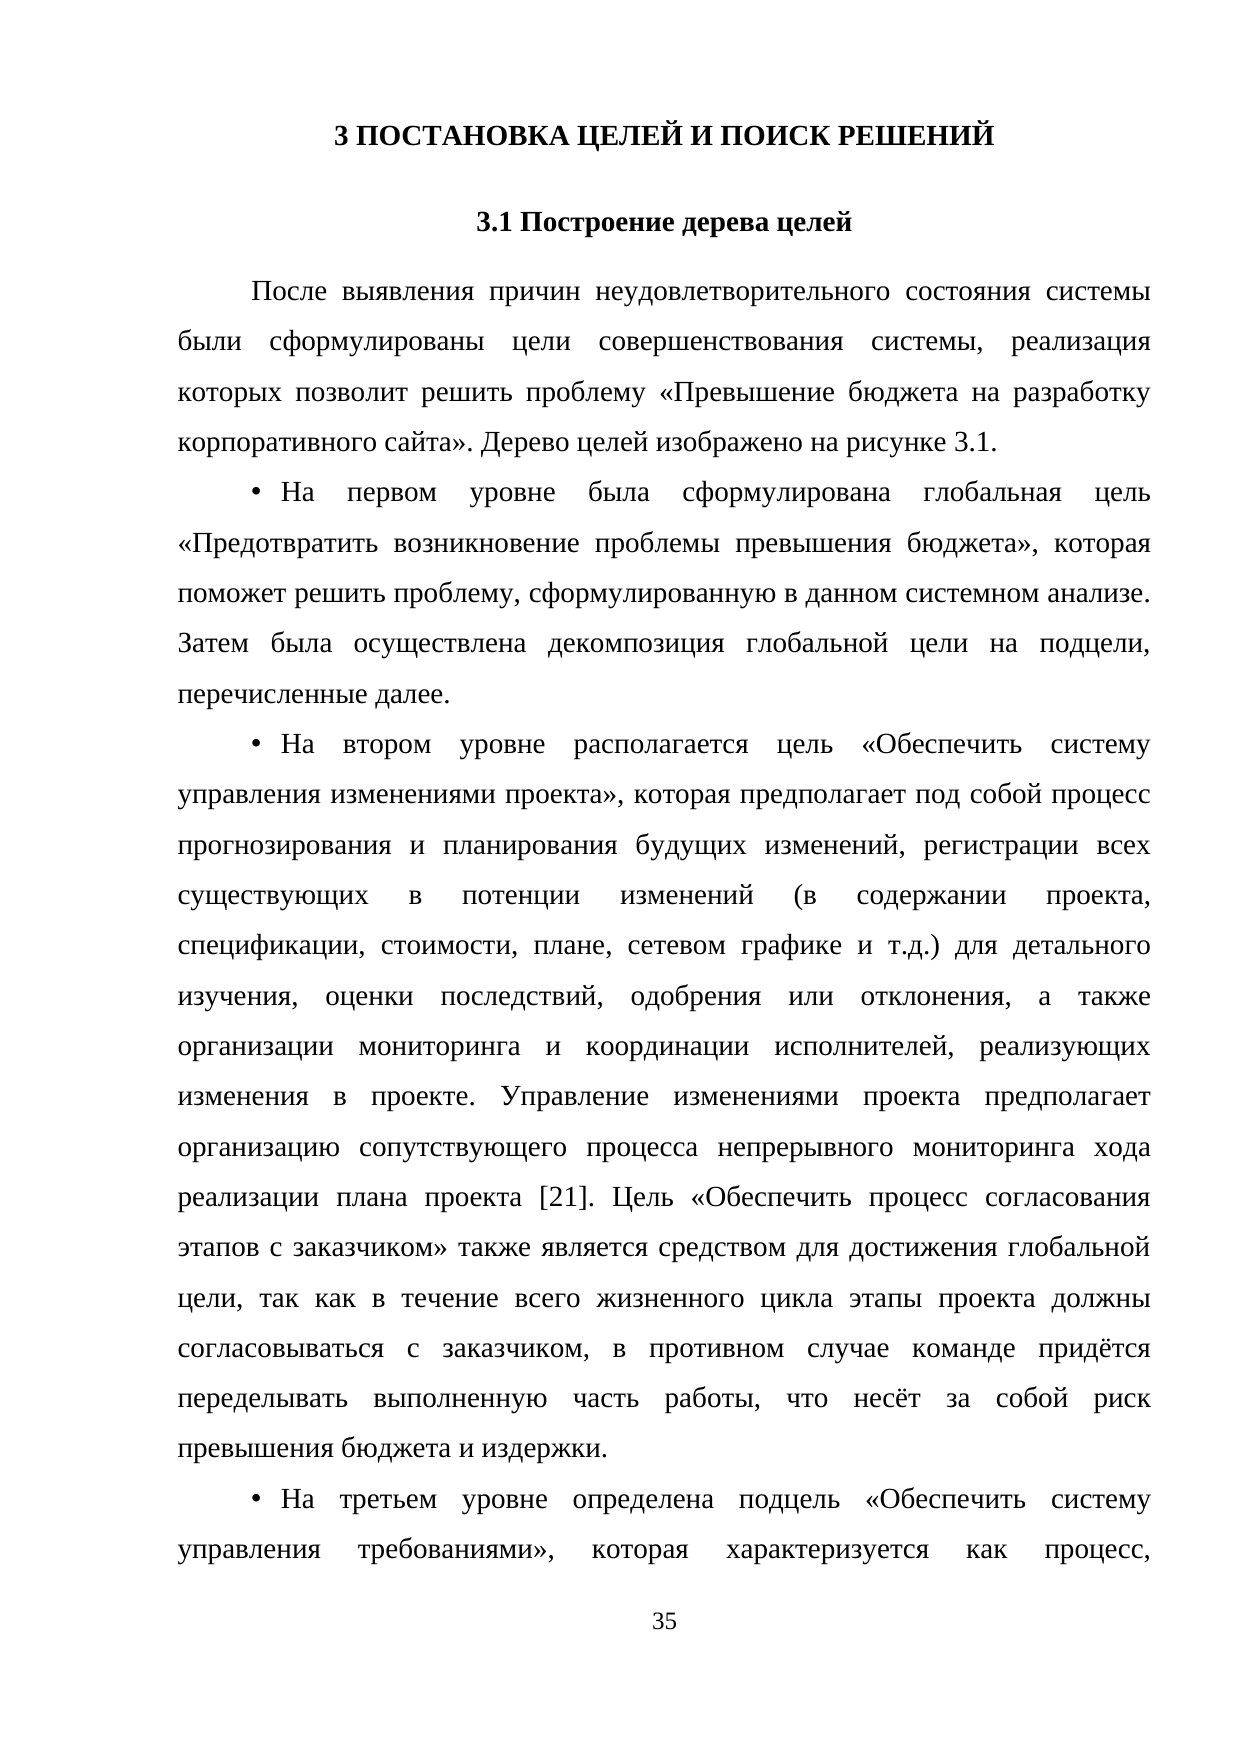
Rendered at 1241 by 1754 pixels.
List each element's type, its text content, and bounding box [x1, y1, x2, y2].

list На первом уровне была сформулирована глобальная цель «Предотвратить возникновение проблемы превышения бюджета», которая поможет решить проблему, сформулированную в данном системном анализе. Затем была осуществлена декомпозиция глобальной цели на подцели, перечисленные далее. [177, 474, 1152, 709]
text После выявления причин неудовлетворительного состояния системы были сформулированы цели совершенствования системы, реализация которых позволит решить проблему «Превышение бюджета на разработку корпоративного сайта». Дерево целей изображено на рисунке 3.1. [177, 273, 1152, 458]
subtitle 3 ПОСТАНОВКА ЦЕЛЕЙ И ПОИСК РЕШЕНИЙ [177, 118, 1152, 152]
subtitle 3.1 Построение дерева целей [177, 204, 1152, 238]
list На втором уровне располагается цель «Обеспечить систему управления изменениями проекта», которая предполагает под собой процесс прогнозирования и планирования будущих изменений, регистрации всех существующих в потенции изменений (в содержании проекта, спецификации, стоимости, плане, сетевом графике и т.д.) для детального изучения, оценки последствий, одобрения или отклонения, а также организации мониторинга и координации исполнителей, реализующих изменения в проекте. Управление изменениями проекта предполагает организацию сопутствующего процесса непрерывного мониторинга хода реализации плана проекта [21]. Цель «Обеспечить процесс согласования этапов с заказчиком» также является средством для достижения глобальной цели, так как в течение всего жизненного цикла этапы проекта должны согласовываться с заказчиком, в противном случае команде придётся переделывать выполненную часть работы, что несёт за собой риск превышения бюджета и издержки. [177, 726, 1152, 1464]
list На третьем уровне определена подцель «Обеспечить систему управления требованиями», которая характеризуется как процесс, [177, 1481, 1152, 1565]
